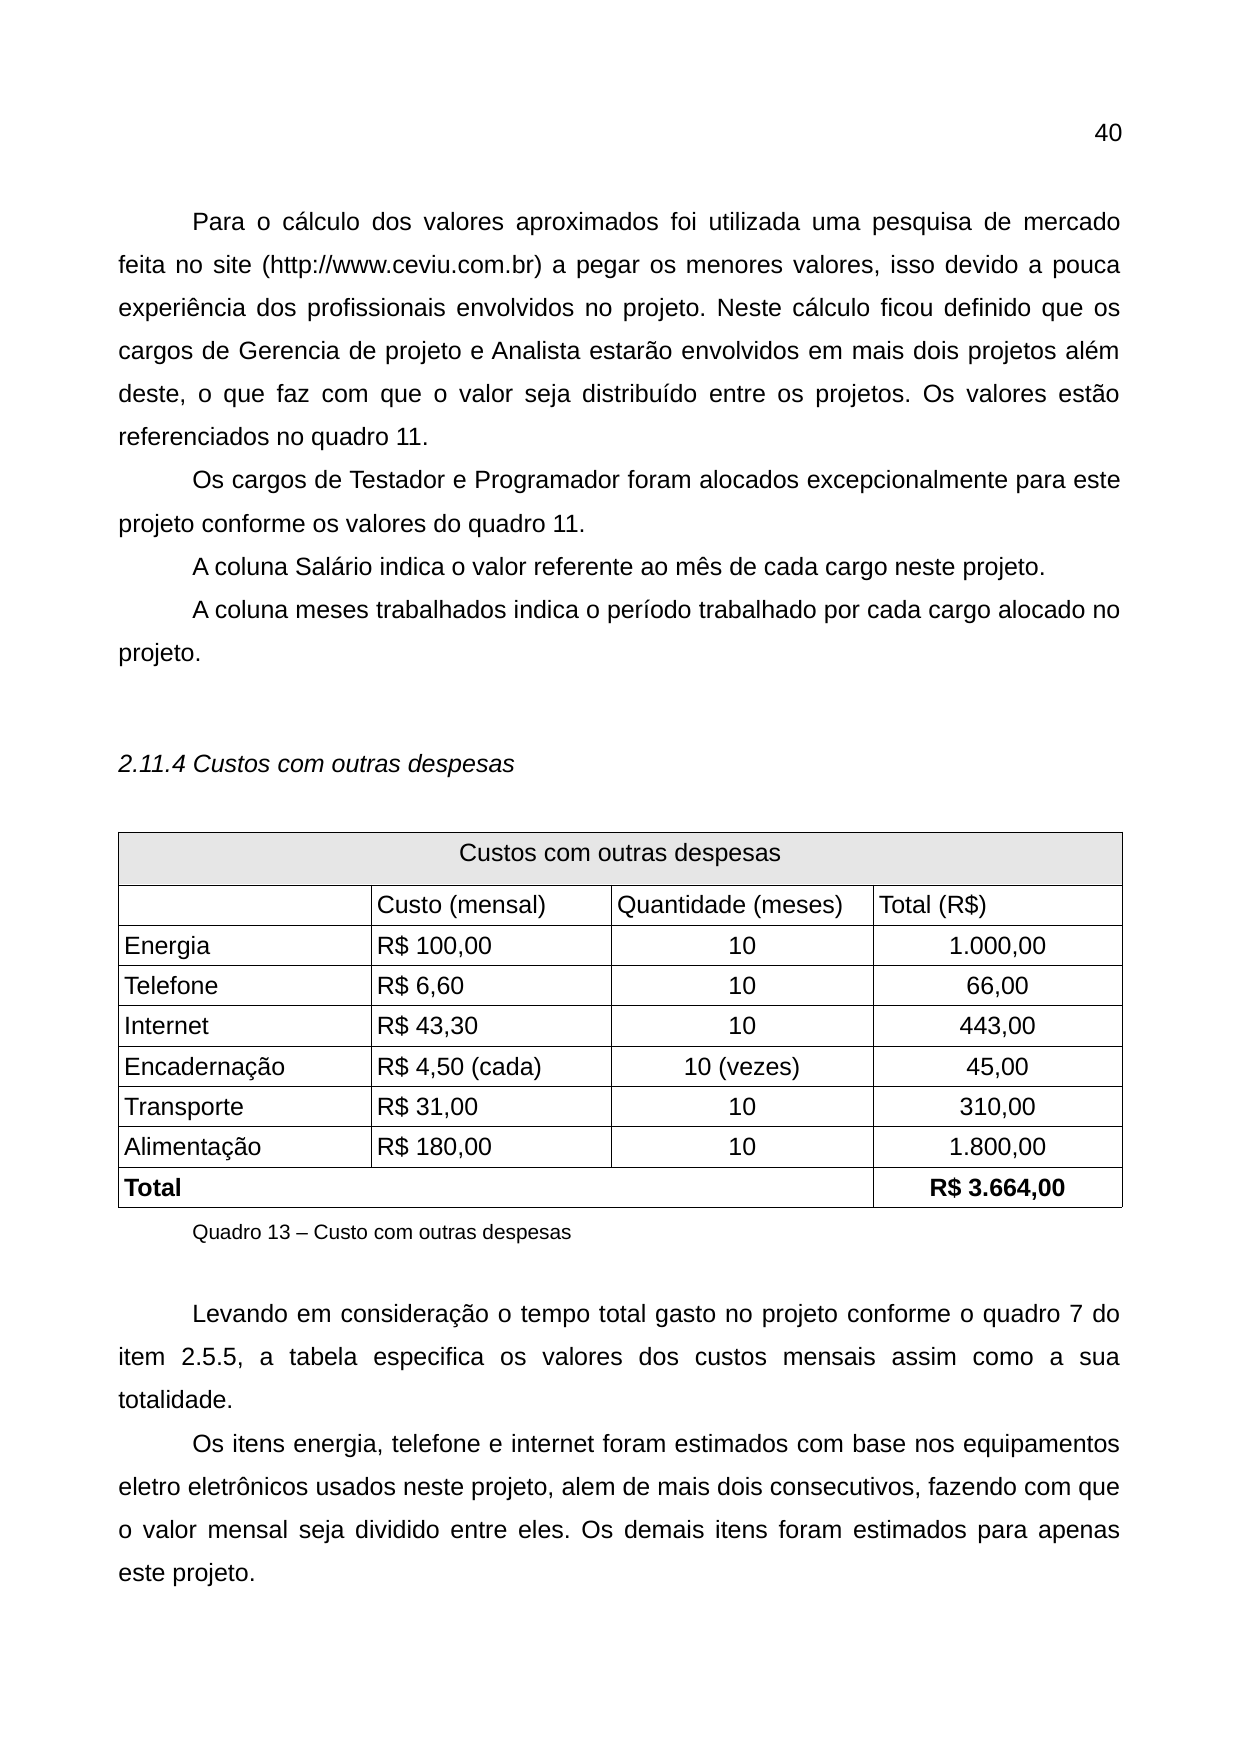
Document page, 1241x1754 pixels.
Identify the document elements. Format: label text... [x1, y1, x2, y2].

table_cell 310,00 [874, 1087, 1122, 1126]
table_cell 45,00 [874, 1047, 1122, 1086]
table_cell Quantidade (meses) [612, 886, 873, 925]
table_cell R$ 4,50 (cada) [372, 1047, 611, 1086]
table_cell Custo (mensal) [372, 886, 611, 925]
text A coluna Salário indica o valor referente ao mês de cada cargo neste projeto. [118, 552, 1122, 580]
table_cell Total (R$) [874, 886, 1122, 925]
table_cell 1.800,00 [874, 1127, 1122, 1167]
table_cell Total [119, 1168, 873, 1207]
table_cell 10 [612, 966, 873, 1005]
table_cell R$ 43,30 [372, 1006, 611, 1046]
table_cell 66,00 [874, 966, 1122, 1005]
text Os itens energia, telefone e internet foram estimados com base nos equipamentos eletro eletrônicos usados neste projeto, alem de mais dois consecutivos, fazendo com que o valor mensal seja dividido entre eles. Os demais itens foram estimados para apenas este projeto. [118, 1428, 1122, 1587]
text A coluna meses trabalhados indica o período trabalhado por cada cargo alocado no projeto. [118, 595, 1122, 667]
text Os cargos de Testador e Programador foram alocados excepcionalmente para este projeto conforme os valores do quadro 11. [118, 465, 1122, 537]
table_cell 10 [612, 1087, 873, 1126]
table_cell 10 [612, 1127, 873, 1167]
table_cell R$ 31,00 [372, 1087, 611, 1126]
table_cell Internet [119, 1006, 371, 1046]
text Quadro 13 – Custo com outras despesas [118, 1219, 1122, 1243]
table_cell Alimentação [119, 1127, 371, 1167]
table_cell 10 [612, 1006, 873, 1046]
table_cell R$ 3.664,00 [874, 1168, 1122, 1207]
table_cell R$ 180,00 [372, 1127, 611, 1167]
table_cell Telefone [119, 966, 371, 1005]
text Levando em consideração o tempo total gasto no projeto conforme o quadro 7 do item 2.5.5, a tabela especifica os valores dos custos mensais assim como a sua totalidade. [118, 1299, 1122, 1414]
table_cell 443,00 [874, 1006, 1122, 1046]
table_cell Transporte [119, 1087, 371, 1126]
table_cell 10 (vezes) [612, 1047, 873, 1086]
table_cell R$ 6,60 [372, 966, 611, 1005]
table_cell [119, 886, 371, 925]
table_header Custos com outras despesas [119, 833, 1122, 884]
table_cell Encadernação [119, 1047, 371, 1086]
table_cell Energia [119, 926, 371, 965]
table_cell R$ 100,00 [372, 926, 611, 965]
subtitle 2.11.4 Custos com outras despesas [118, 749, 1122, 778]
text Para o cálculo dos valores aproximados foi utilizada uma pesquisa de mercado feita no site (http://www.ceviu.com.br) a pegar os menores valores, isso devido a pouca experiência dos profissionais envolvidos no projeto. Neste cálculo ficou definido que os cargos de Gerencia de projeto e Analista estarão envolvidos em mais dois projetos além deste, o que faz com que o valor seja distribuído entre os projetos. Os valores estão referenciados no quadro 11. [118, 207, 1122, 451]
table_cell 1.000,00 [874, 926, 1122, 965]
table_cell 10 [612, 926, 873, 965]
